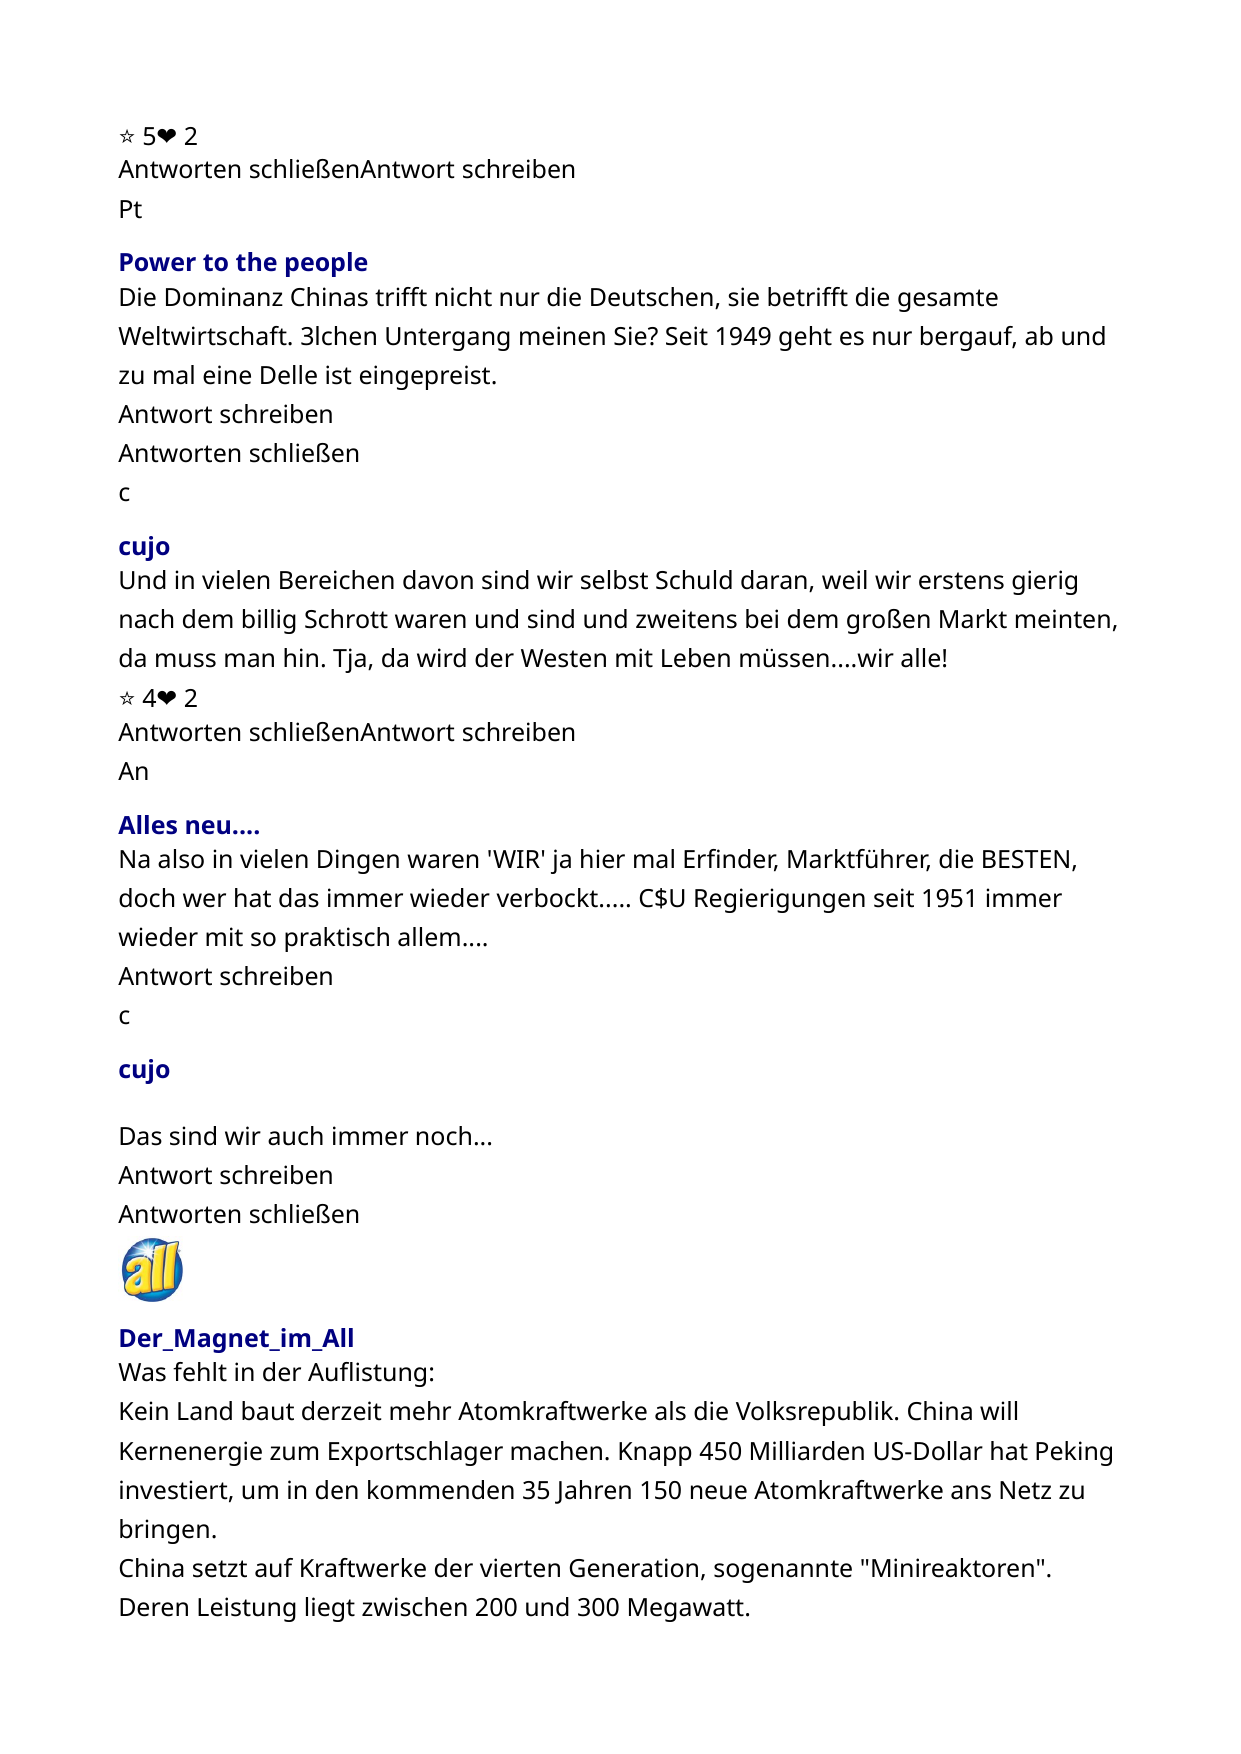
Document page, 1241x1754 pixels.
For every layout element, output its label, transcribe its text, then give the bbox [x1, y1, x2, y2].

text Die Dominanz Chinas trifft nicht nur die Deutschen, sie betrifft die gesamte Weltwirtschaft. 3lchen Untergang meinen Sie? Seit 1949 geht es nur bergauf, ab und zu mal eine Delle ist eingepreist. [118, 279, 1122, 392]
text Antwort schreiben [118, 397, 1122, 431]
text Antworten schließen [118, 1197, 1122, 1231]
text Antworten schließenAntwort schreiben [118, 714, 1122, 748]
text Antworten schließen [118, 436, 1122, 470]
text c [118, 475, 1122, 509]
picture [118, 1236, 184, 1302]
subtitle Der_Magnet_im_All [118, 1321, 1122, 1355]
text Antworten schließenAntwort schreiben [118, 152, 1122, 186]
text Pt [118, 191, 1122, 225]
text ⭐️ 5❤️ 2 [118, 118, 1122, 152]
text Was fehlt in der Auflistung: [118, 1355, 1122, 1389]
text Das sind wir auch immer noch... [118, 1119, 1122, 1153]
text Und in vielen Bereichen davon sind wir selbst Schuld daran, weil wir erstens gierig nach dem billig Schrott waren und sind und zweitens bei dem großen Markt meinten, da muss man hin. Tja, da wird der Westen mit Leben müssen....wir alle! [118, 563, 1122, 675]
text ⭐️ 4❤️ 2 [118, 680, 1122, 714]
text c [118, 998, 1122, 1032]
subtitle cujo [118, 529, 1122, 563]
text Kein Land baut derzeit mehr Atomkraftwerke als die Volksrepublik. China will Kernenergie zum Exportschlager machen. Knapp 450 Milliarden US-Dollar hat Peking investiert, um in den kommenden 35 Jahren 150 neue Atomkraftwerke ans Netz zu bringen. [118, 1394, 1122, 1546]
text Antwort schreiben [118, 1158, 1122, 1192]
text China setzt auf Kraftwerke der vierten Generation, sogenannte "Minireaktoren". Deren Leistung liegt zwischen 200 und 300 Megawatt. [118, 1551, 1122, 1624]
subtitle Power to the people [118, 245, 1122, 279]
subtitle Alles neu.... [118, 807, 1122, 841]
text An [118, 753, 1122, 788]
text Na also in vielen Dingen waren 'WIR' ja hier mal Erfinder, Marktführer, die BESTEN, doch wer hat das immer wieder verbockt..... C$U Regierigungen seit 1951 immer wieder mit so praktisch allem.... [118, 841, 1122, 954]
text Antwort schreiben [118, 959, 1122, 993]
subtitle cujo [118, 1052, 1122, 1086]
